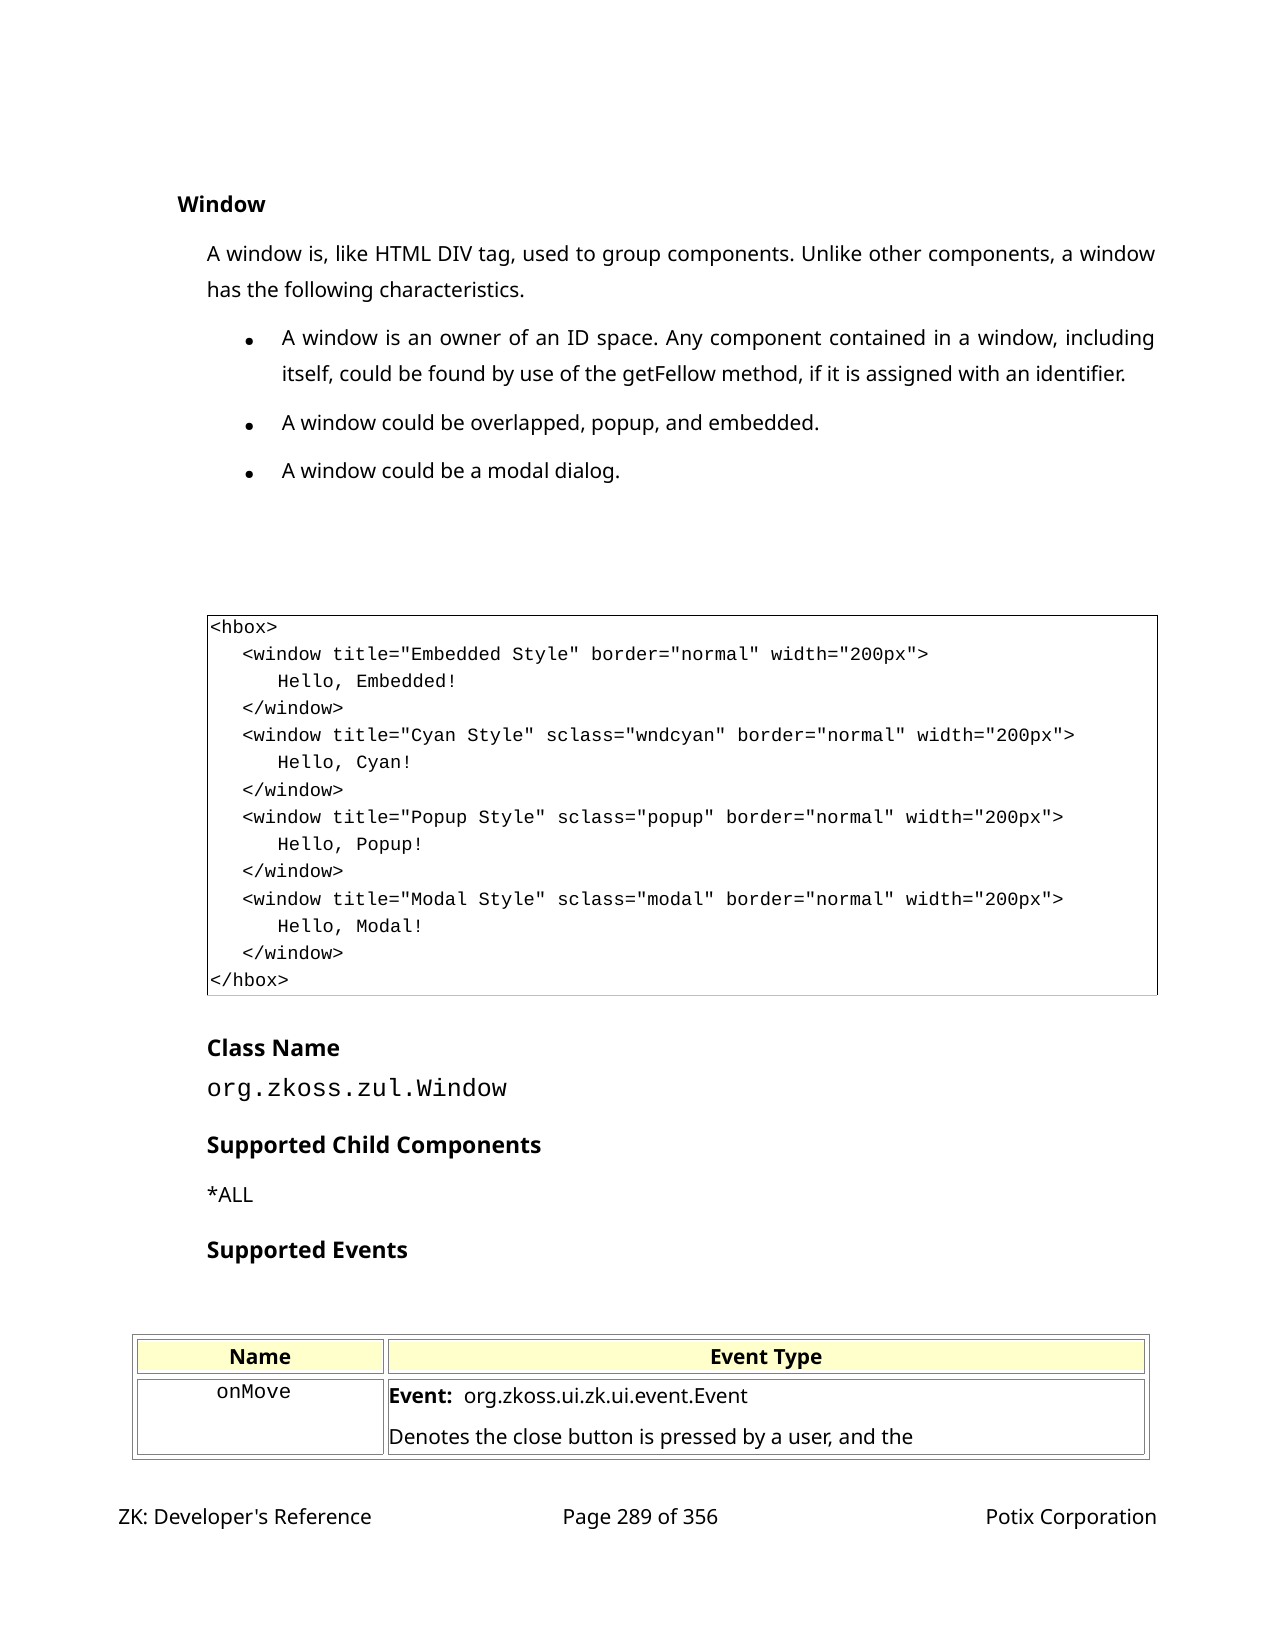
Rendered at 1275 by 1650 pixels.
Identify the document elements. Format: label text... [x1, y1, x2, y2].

text <window title="Cyan Style" sclass="wndcyan" border="normal" width="200px"> [208, 723, 1157, 747]
text Hello, Popup! [208, 832, 1157, 856]
subtitle Window [177, 189, 1157, 219]
list A window could be overlapped, popup, and embedded. [244, 408, 1157, 436]
text </window> [208, 859, 1157, 883]
table_header Event Type [385, 1335, 1147, 1373]
text *ALL [207, 1181, 1157, 1209]
text </window> [208, 778, 1157, 802]
list A window is an owner of an ID space. Any component contained in a window, including itself, could be found by use of the getFellow method, if it is assigned with an identifier. [244, 323, 1157, 387]
text <window title="Popup Style" sclass="popup" border="normal" width="200px"> [208, 805, 1157, 829]
text Hello, Cyan! [208, 750, 1157, 775]
text </window> [208, 941, 1157, 965]
table_cell onMove [134, 1373, 385, 1453]
text Hello, Embedded! [208, 669, 1157, 693]
text A window is, like HTML DIV tag, used to group components. Unlike other components, a window has the following characteristics. [207, 239, 1157, 303]
subtitle Supported Events [207, 1234, 1157, 1265]
table_header Name [134, 1335, 385, 1373]
text <window title="Embedded Style" border="normal" width="200px"> [208, 642, 1157, 666]
table_cell Event: org.zkoss.ui.zk.ui.event.Event Denotes the close button is pressed by a user, and the [385, 1373, 1147, 1453]
text Hello, Modal! [208, 913, 1157, 938]
text org.zkoss.zul.Window [207, 1076, 1157, 1104]
text </window> [208, 696, 1157, 720]
list A window could be a modal dialog. [244, 456, 1157, 485]
text </hbox> [208, 968, 1157, 995]
text <hbox> [208, 616, 1157, 639]
text <window title="Modal Style" sclass="modal" border="normal" width="200px"> [208, 886, 1157, 911]
subtitle Class Name [207, 1032, 1157, 1063]
subtitle Supported Child Components [207, 1129, 1157, 1160]
